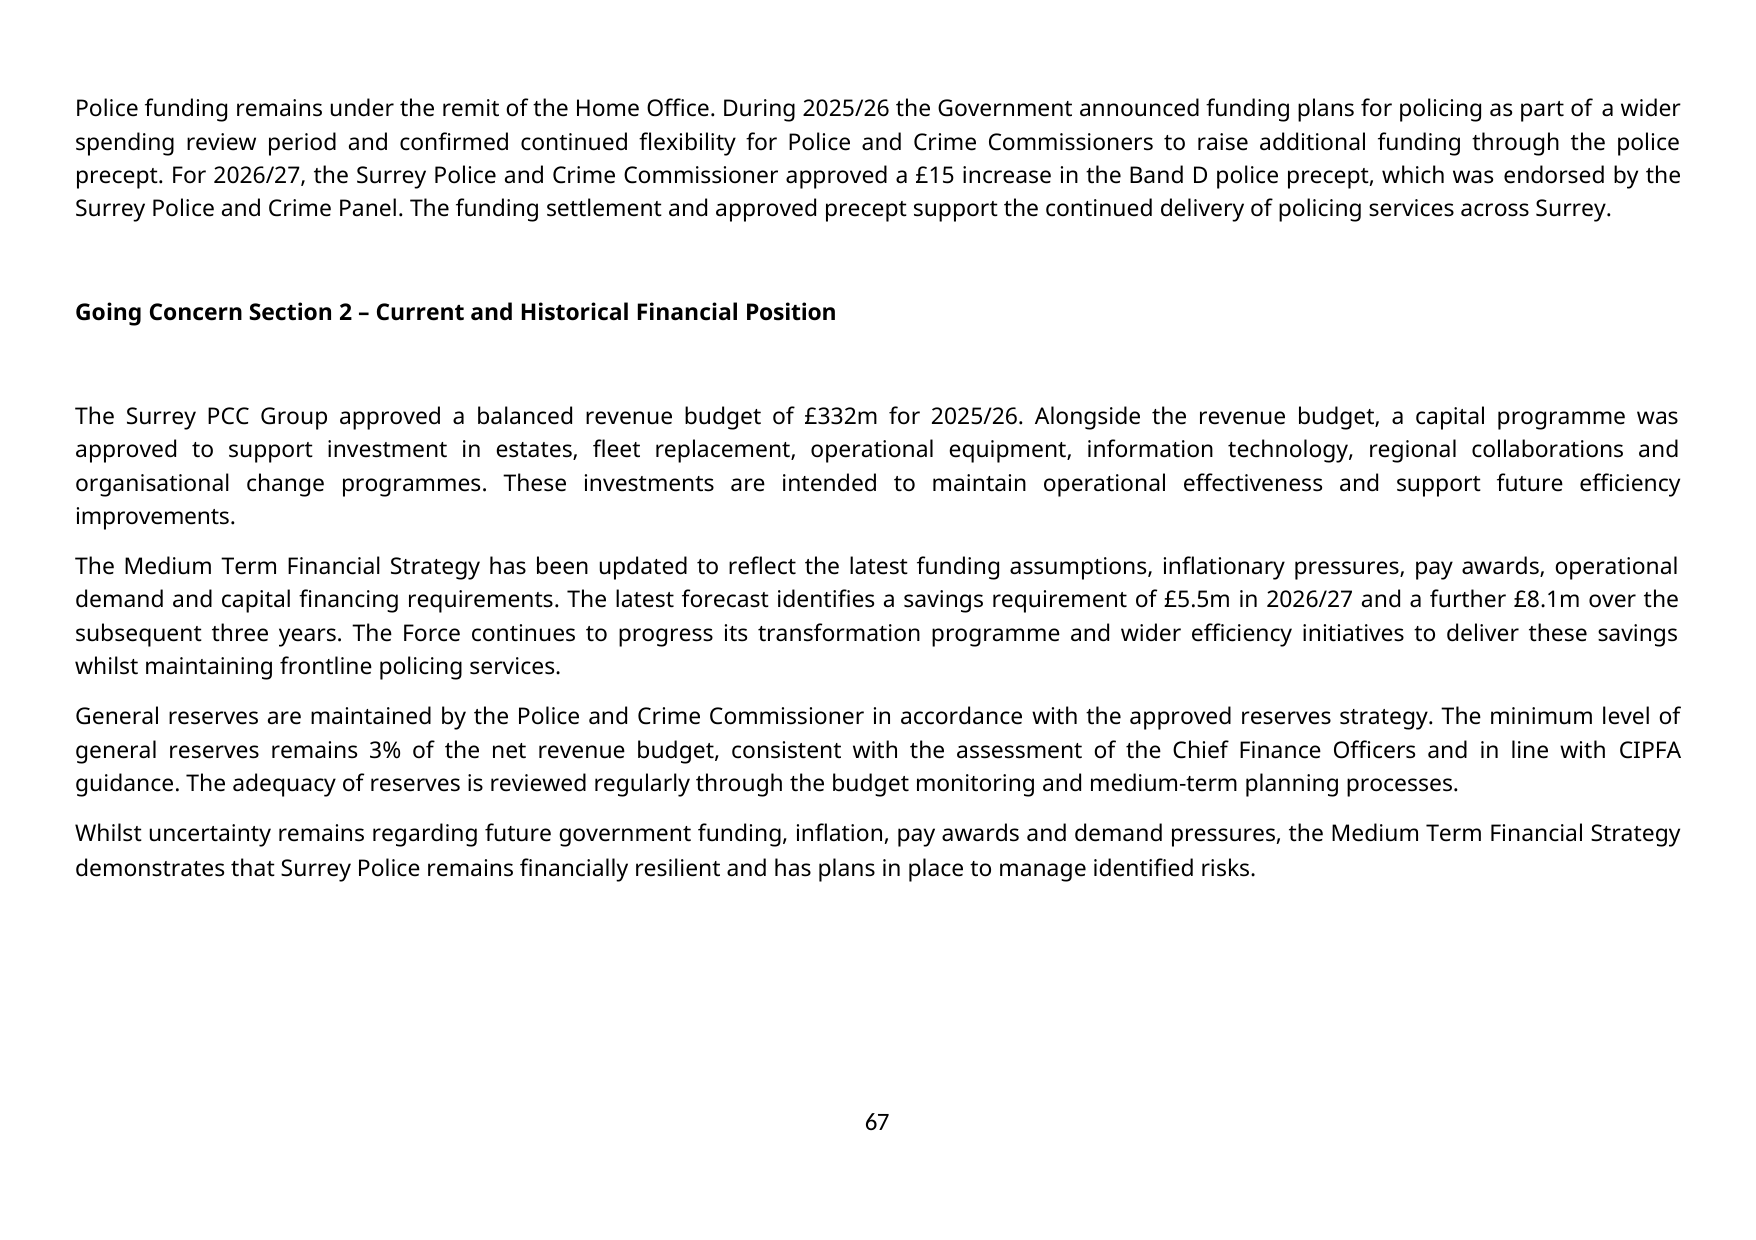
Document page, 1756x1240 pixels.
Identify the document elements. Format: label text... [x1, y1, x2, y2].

text General reserves are maintained by the Police and Crime Commissioner in accordance with the approved reserves strategy. The minimum level of general reserves remains 3% of the net revenue budget, consistent with the assessment of the Chief Finance Officers and in line with CIPFA guidance. The adequacy of reserves is reviewed regularly through the budget monitoring and medium-term planning processes. [75, 700, 1681, 798]
text Police funding remains under the remit of the Home Office. During 2025/26 the Government announced funding plans for policing as part of a wider spending review period and confirmed continued flexibility for Police and Crime Commissioners to raise additional funding through the police precept. For 2026/27, the Surrey Police and Crime Commissioner approved a £15 increase in the Band D police precept, which was endorsed by the Surrey Police and Crime Panel. The funding settlement and approved precept support the continued delivery of policing services across Surrey. [75, 92, 1681, 223]
text The Surrey PCC Group approved a balanced revenue budget of £332m for 2025/26. Alongside the revenue budget, a capital programme was approved to support investment in estates, fleet replacement, operational equipment, information technology, regional collaborations and organisational change programmes. These investments are intended to maintain operational effectiveness and support future efficiency improvements. [75, 399, 1681, 531]
subtitle Going Concern Section 2 – Current and Historical Financial Position [75, 296, 1696, 327]
text Whilst uncertainty remains regarding future government funding, inflation, pay awards and demand pressures, the Medium Term Financial Strategy demonstrates that Surrey Police remains financially resilient and has plans in place to manage identified risks. [75, 817, 1681, 883]
text The Medium Term Financial Strategy has been updated to reflect the latest funding assumptions, inflationary pressures, pay awards, operational demand and capital financing requirements. The latest forecast identifies a savings requirement of £5.5m in 2026/27 and a further £8.1m over the subsequent three years. The Force continues to progress its transformation programme and wider efficiency initiatives to deliver these savings whilst maintaining frontline policing services. [75, 550, 1681, 681]
